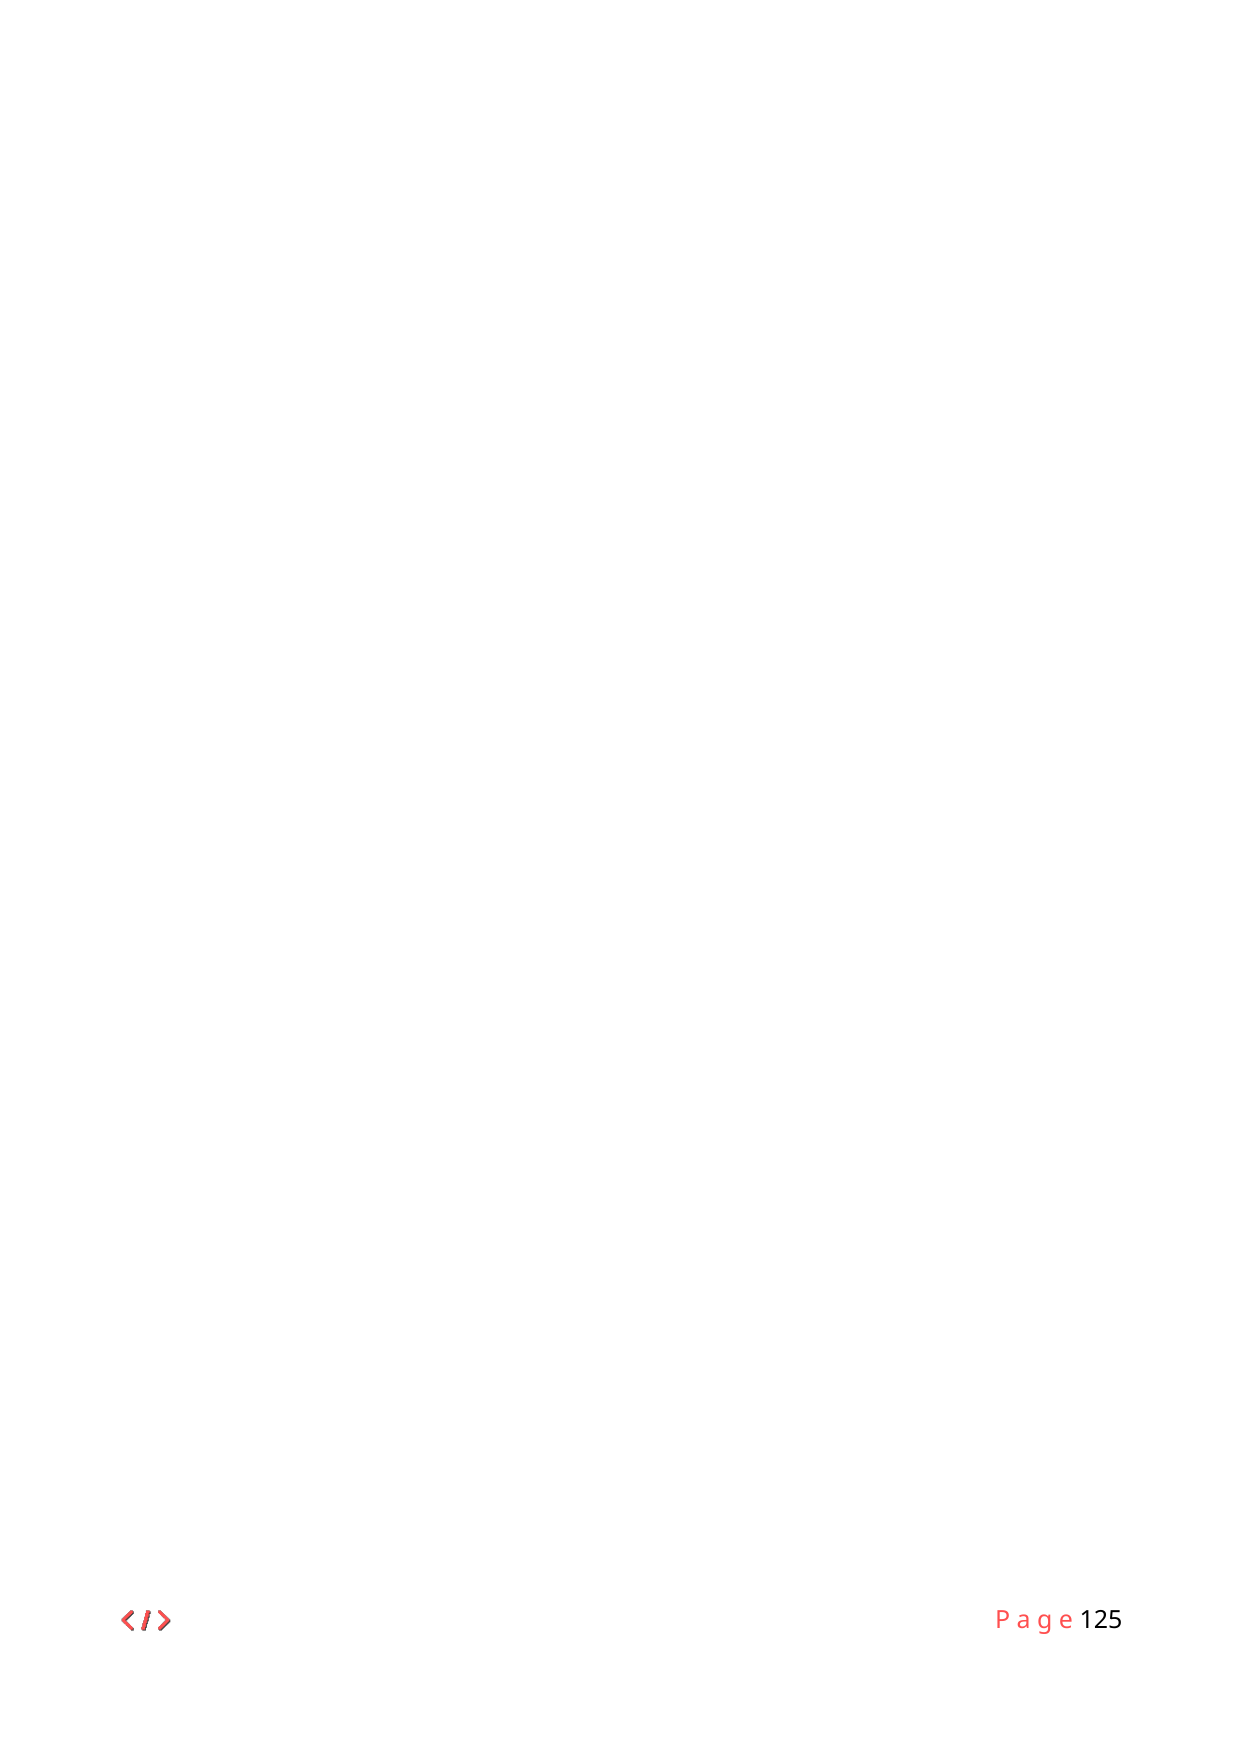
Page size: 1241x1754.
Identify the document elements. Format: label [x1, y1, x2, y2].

picture [116, 1591, 175, 1649]
